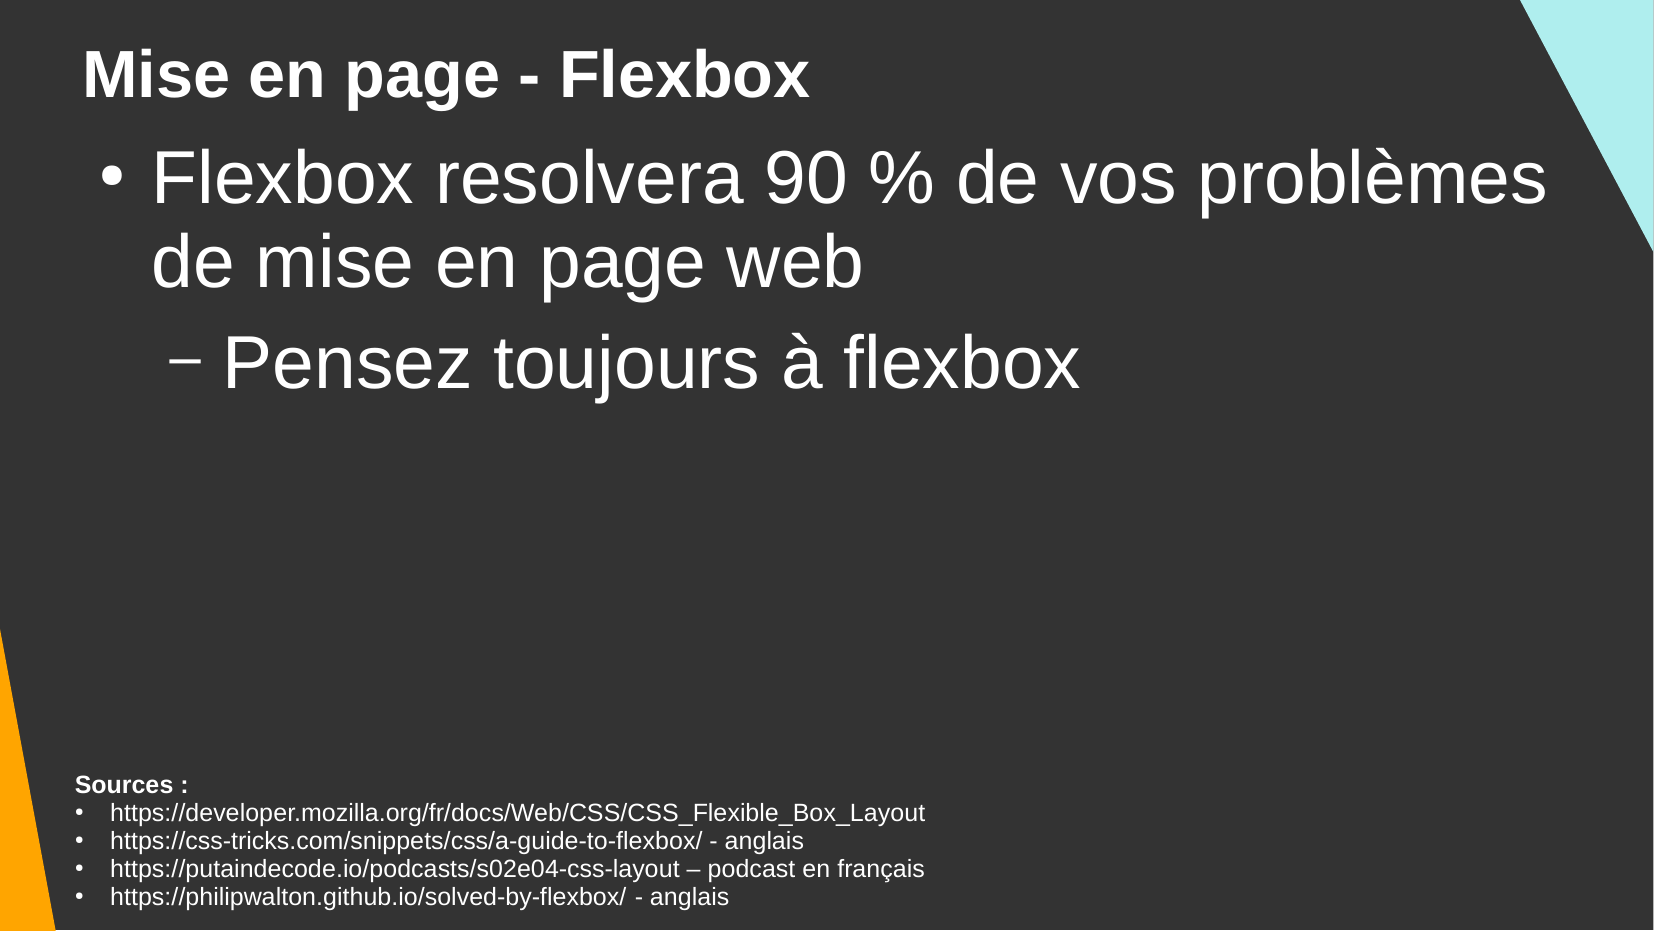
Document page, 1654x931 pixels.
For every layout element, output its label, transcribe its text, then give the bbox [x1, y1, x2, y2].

title Mise en page - Flexbox [82, 37, 1571, 114]
list Flexbox resolvera 90 % de vos problèmes de mise en page web Pensez toujours à flexbox [80, 135, 1605, 650]
text_box Sources : https://developer.mozilla.org/fr/docs/Web/CSS/CSS_Flexible_Box_Layout https://css-tricks.com/snippets/css/a-guide-to-flexbox/ - anglais https://putaindecode.io/podcasts/s02e04-css-layout – podcast en français https://philipwalton.github.io/solved-by-flexbox/ - anglais [60, 763, 1546, 931]
text_box [0, 628, 56, 931]
text_box [1520, 0, 1654, 254]
